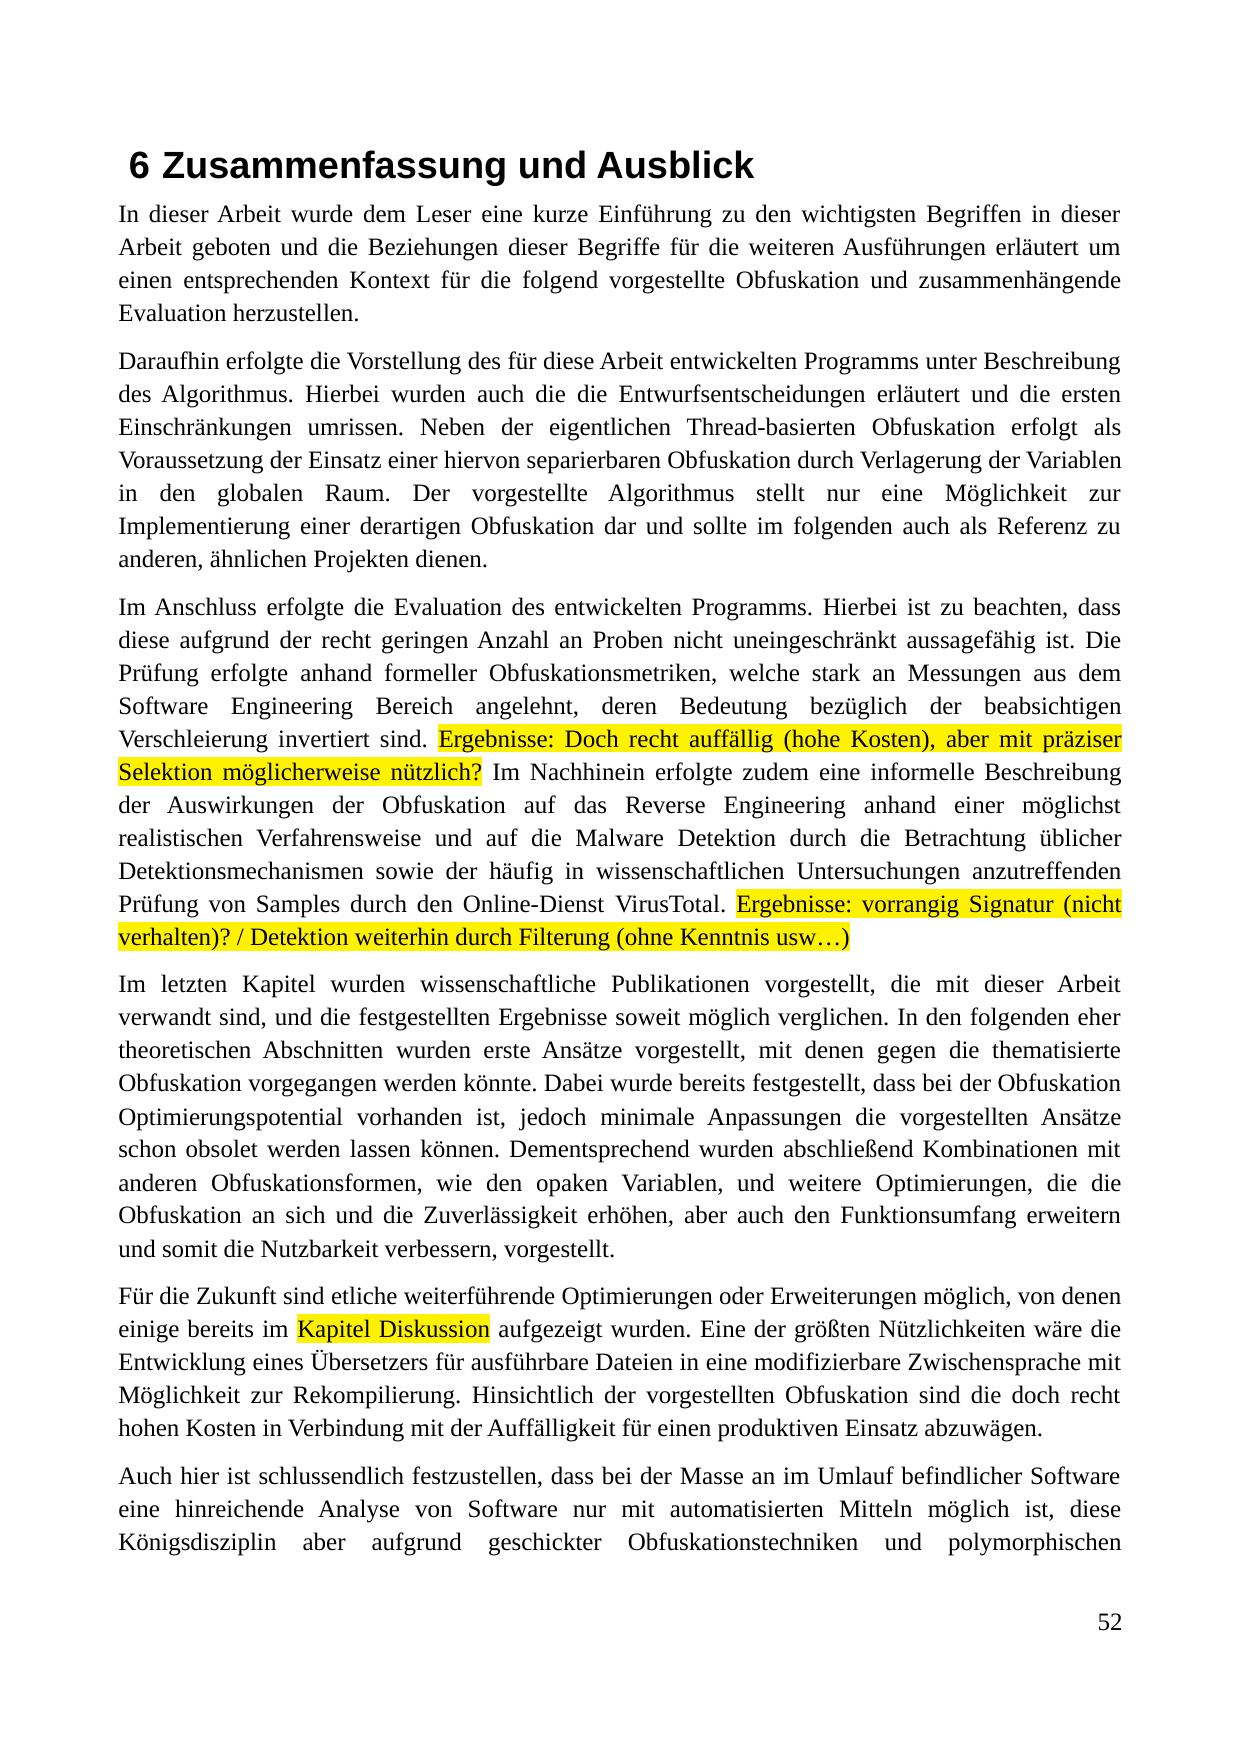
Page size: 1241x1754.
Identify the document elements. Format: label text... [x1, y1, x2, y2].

text Für die Zukunft sind etliche weiterführende Optimierungen oder Erweiterungen möglich, von denen einige bereits im Kapitel Diskussion aufgezeigt wurden. Eine der größten Nützlichkeiten wäre die Entwicklung eines Übersetzers für ausführbare Dateien in eine modifizierbare Zwischensprache mit Möglichkeit zur Rekompilierung. Hinsichtlich der vorgestellten Obfuskation sind die doch recht hohen Kosten in Verbindung mit der Auffälligkeit für einen produktiven Einsatz abzuwägen. [118, 1281, 1122, 1442]
text In dieser Arbeit wurde dem Leser eine kurze Einführung zu den wichtigsten Begriffen in dieser Arbeit geboten und die Beziehungen dieser Begriffe für die weiteren Ausführungen erläutert um einen entsprechenden Kontext für die folgend vorgestellte Obfuskation und zusammenhängende Evaluation herzustellen. [118, 199, 1122, 327]
text Im Anschluss erfolgte die Evaluation des entwickelten Programms. Hierbei ist zu beachten, dass diese aufgrund der recht geringen Anzahl an Proben nicht uneingeschränkt aussagefähig ist. Die Prüfung erfolgte anhand formeller Obfuskationsmetriken, welche stark an Messungen aus dem Software Engineering Bereich angelehnt, deren Bedeutung bezüglich der beabsichtigen Verschleierung invertiert sind. Ergebnisse: Doch recht auffällig (hohe Kosten), aber mit präziser Selektion möglicherweise nützlich? Im Nachhinein erfolgte zudem eine informelle Beschreibung der Auswirkungen der Obfuskation auf das Reverse Engineering anhand einer möglichst realistischen Verfahrensweise und auf die Malware Detektion durch die Betrachtung üblicher Detektionsmechanismen sowie der häufig in wissenschaftlichen Untersuchungen anzutreffenden Prüfung von Samples durch den Online-Dienst VirusTotal. Ergebnisse: vorrangig Signatur (nicht verhalten)? / Detektion weiterhin durch Filterung (ohne Kenntnis usw…) [118, 592, 1122, 951]
text Auch hier ist schlussendlich festzustellen, dass bei der Masse an im Umlauf befindlicher Software eine hinreichende Analyse von Software nur mit automatisierten Mitteln möglich ist, diese Königsdisziplin aber aufgrund geschickter Obfuskationstechniken und polymorphischen [118, 1461, 1122, 1556]
text Daraufhin erfolgte die Vorstellung des für diese Arbeit entwickelten Programms unter Beschreibung des Algorithmus. Hierbei wurden auch die die Entwurfsentscheidungen erläutert und die ersten Einschränkungen umrissen. Neben der eigentlichen Thread-basierten Obfuskation erfolgt als Voraussetzung der Einsatz einer hiervon separierbaren Obfuskation durch Verlagerung der Variablen in den globalen Raum. Der vorgestellte Algorithmus stellt nur eine Möglichkeit zur Implementierung einer derartigen Obfuskation dar und sollte im folgenden auch als Referenz zu anderen, ähnlichen Projekten dienen. [118, 346, 1122, 573]
text Im letzten Kapitel wurden wissenschaftliche Publikationen vorgestellt, die mit dieser Arbeit verwandt sind, und die festgestellten Ergebnisse soweit möglich verglichen. In den folgenden eher theoretischen Abschnitten wurden erste Ansätze vorgestellt, mit denen gegen die thematisierte Obfuskation vorgegangen werden könnte. Dabei wurde bereits festgestellt, dass bei der Obfuskation Optimierungspotential vorhanden ist, jedoch minimale Anpassungen die vorgestellten Ansätze schon obsolet werden lassen können. Dementsprechend wurden abschließend Kombinationen mit anderen Obfuskationsformen, wie den opaken Variablen, und weitere Optimierungen, die die Obfuskation an sich und die Zuverlässigkeit erhöhen, aber auch den Funktionsumfang erweitern und somit die Nutzbarkeit verbessern, vorgestellt. [118, 969, 1122, 1262]
subtitle Zusammenfassung und Ausblick [118, 143, 1122, 187]
